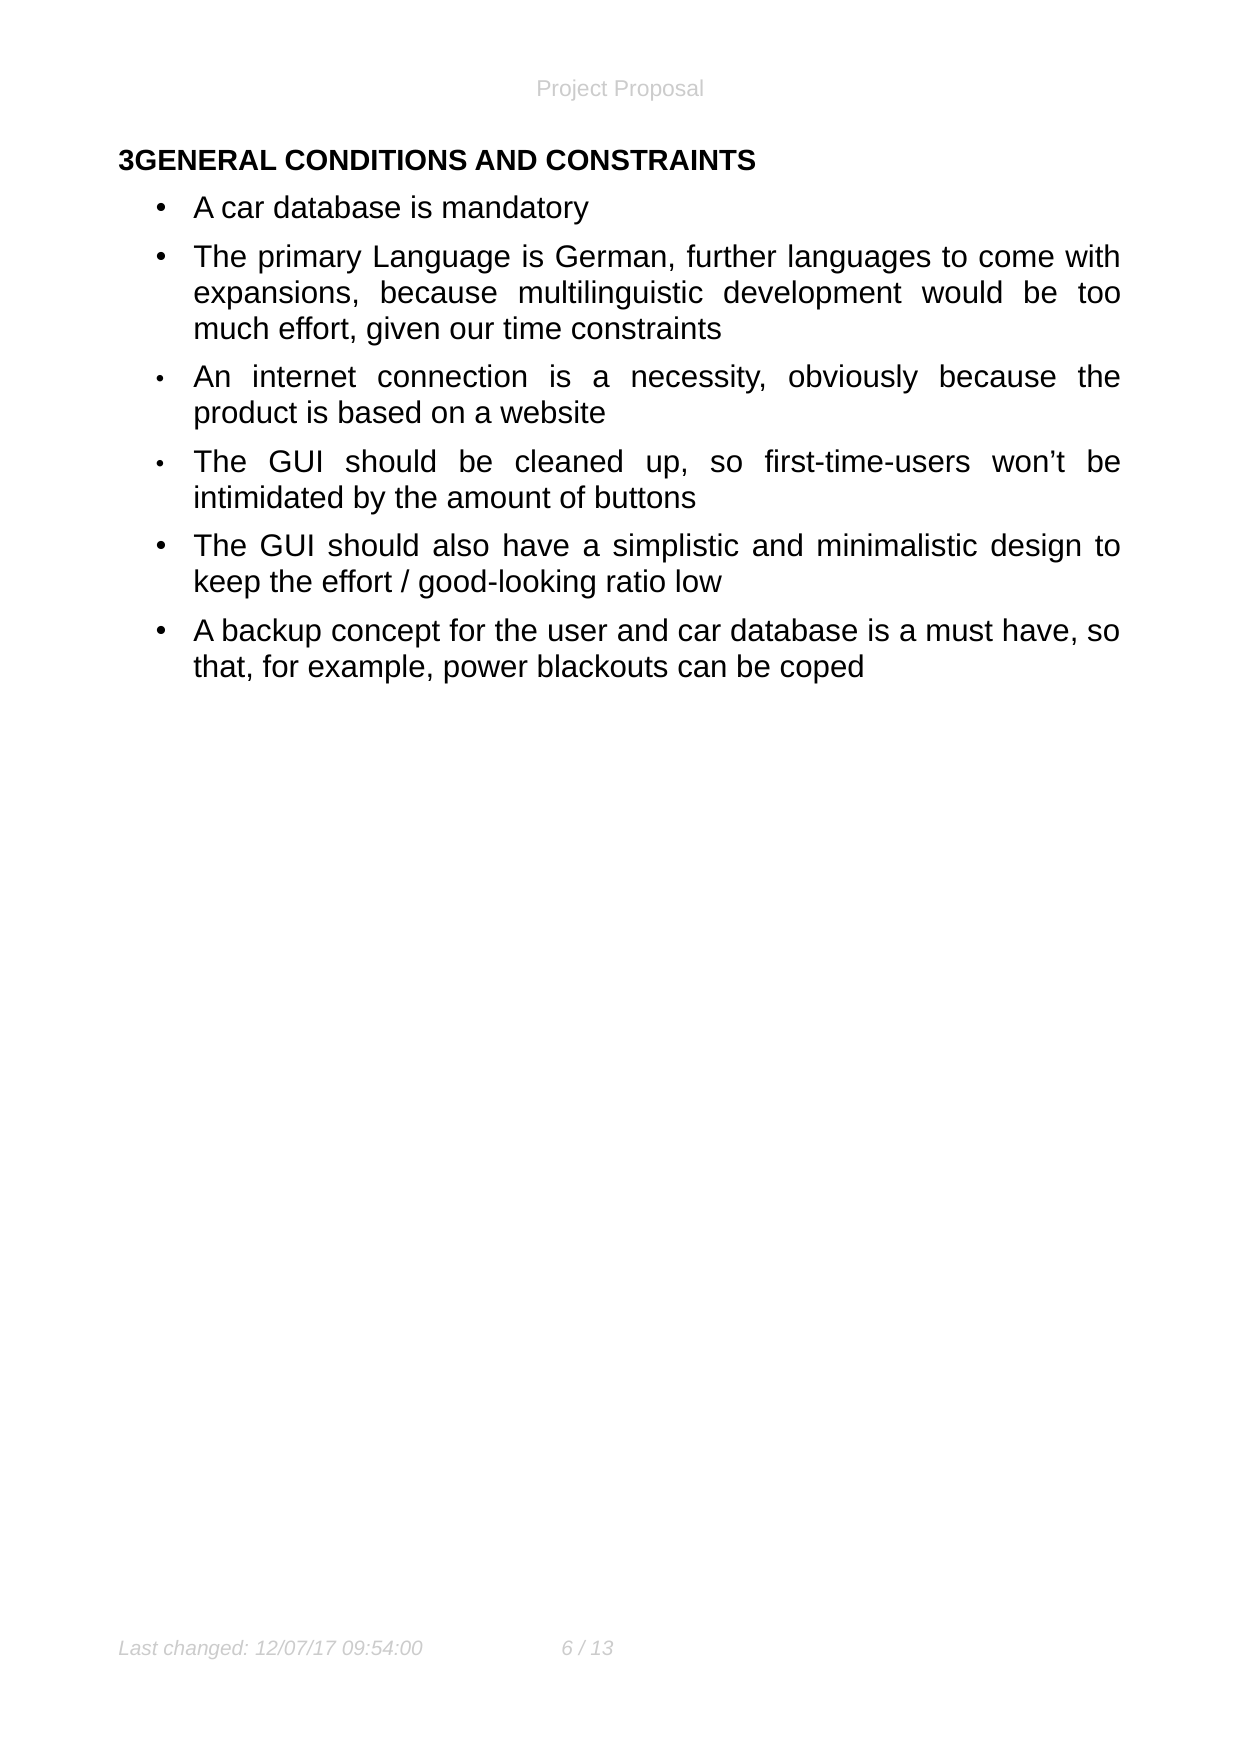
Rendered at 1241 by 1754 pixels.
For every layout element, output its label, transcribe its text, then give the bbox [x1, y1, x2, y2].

subtitle General Conditions and Constraints [118, 143, 1122, 177]
list A car database is mandatory [156, 189, 1122, 225]
list The primary Language is German, further languages to come with expansions, because multilinguistic development would be too much effort, given our time constraints [156, 238, 1122, 346]
list A backup concept for the user and car database is a must have, so that, for example, power blackouts can be coped [156, 612, 1122, 684]
list An internet connection is a necessity, obviously because the product is based on a website [156, 358, 1122, 430]
list The GUI should be cleaned up, so first-time-users won’t be intimidated by the amount of buttons [156, 443, 1122, 514]
list The GUI should also have a simplistic and minimalistic design to keep the effort / good-looking ratio low [156, 527, 1122, 599]
